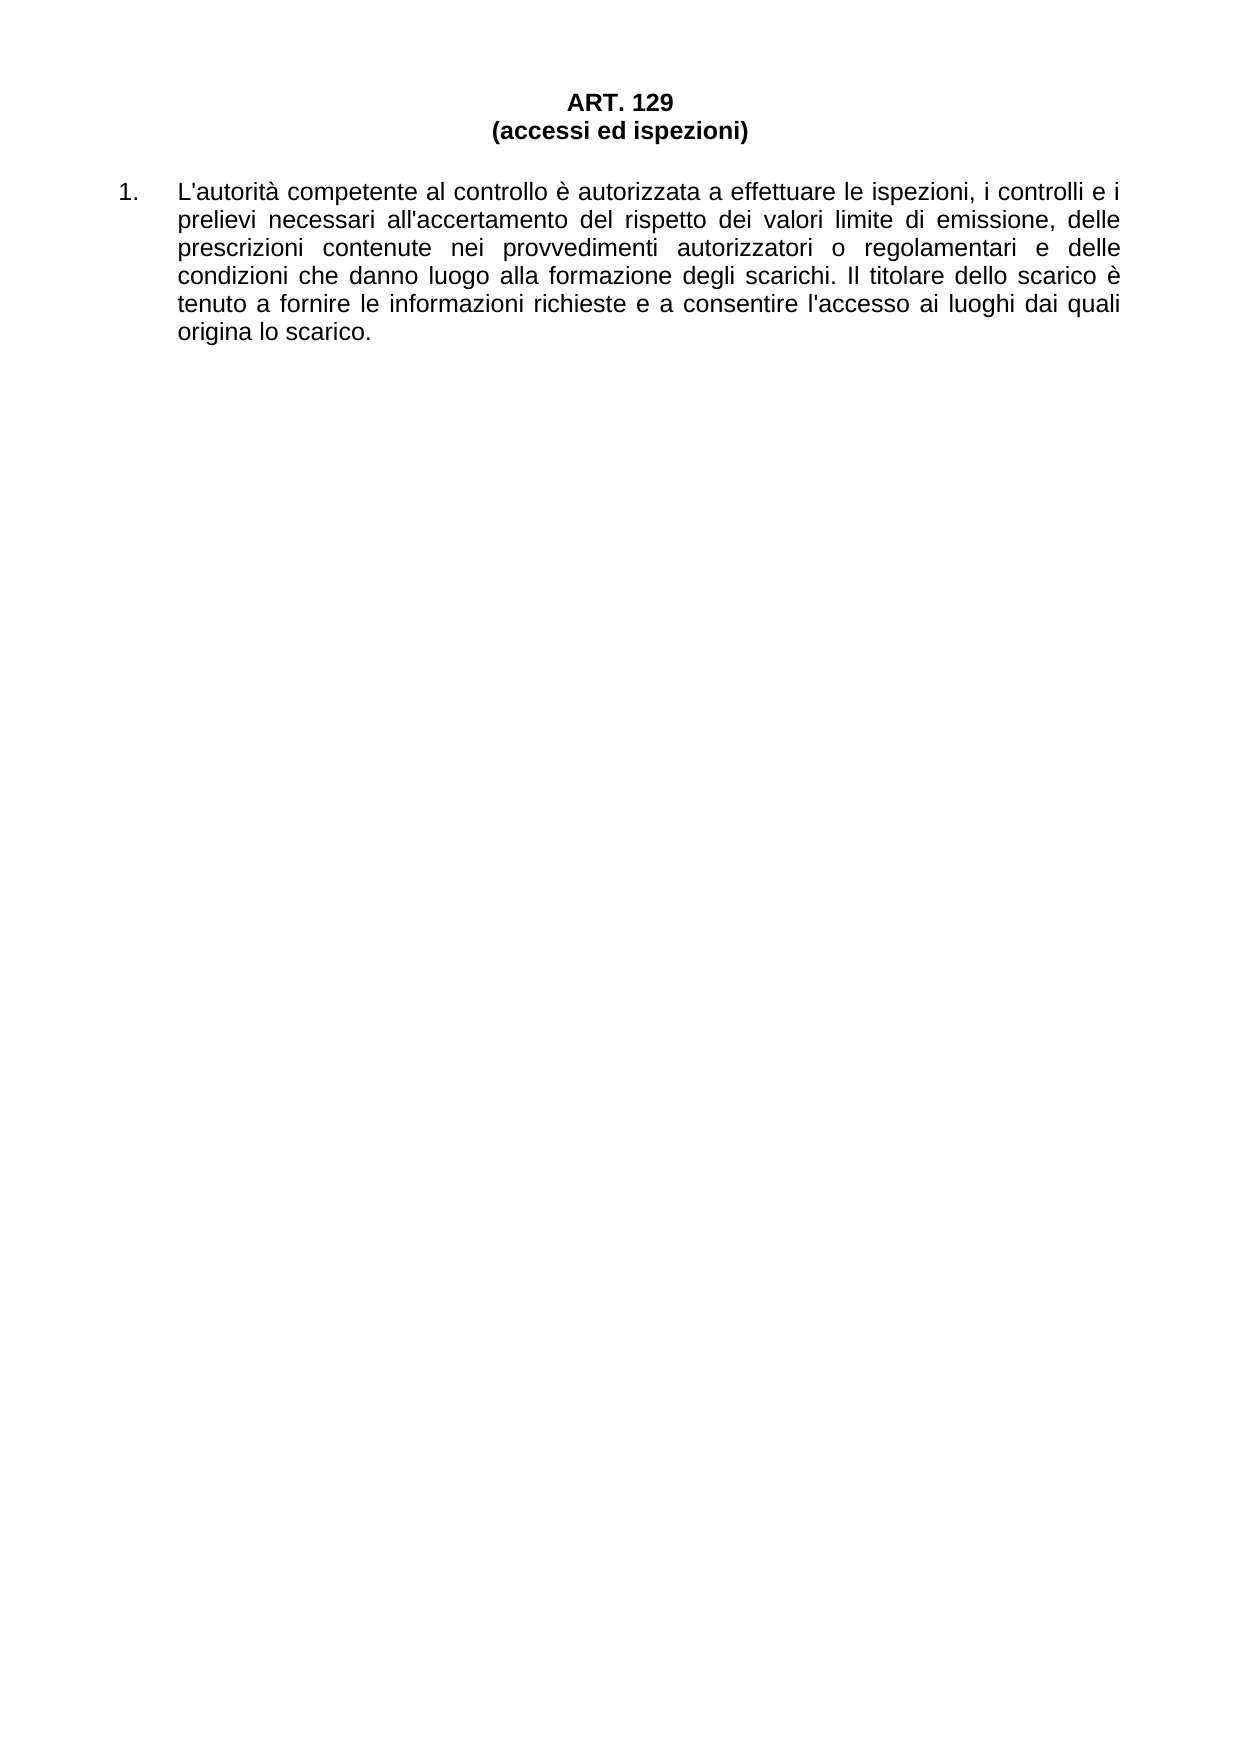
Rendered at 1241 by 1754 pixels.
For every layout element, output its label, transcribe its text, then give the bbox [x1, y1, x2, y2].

subtitle ART. 129 (accessi ed ispezioni) [118, 88, 1122, 144]
text 1. L'autorità competente al controllo è autorizzata a effettuare le ispezioni, i controlli e i prelievi necessari all'accertamento del rispetto dei valori limite di emissione, delle prescrizioni contenute nei provvedimenti autorizzatori o regolamentari e delle condizioni che danno luogo alla formazione degli scarichi. Il titolare dello scarico è tenuto a fornire le informazioni richieste e a consentire l'accesso ai luoghi dai quali origina lo scarico. [118, 178, 1122, 346]
